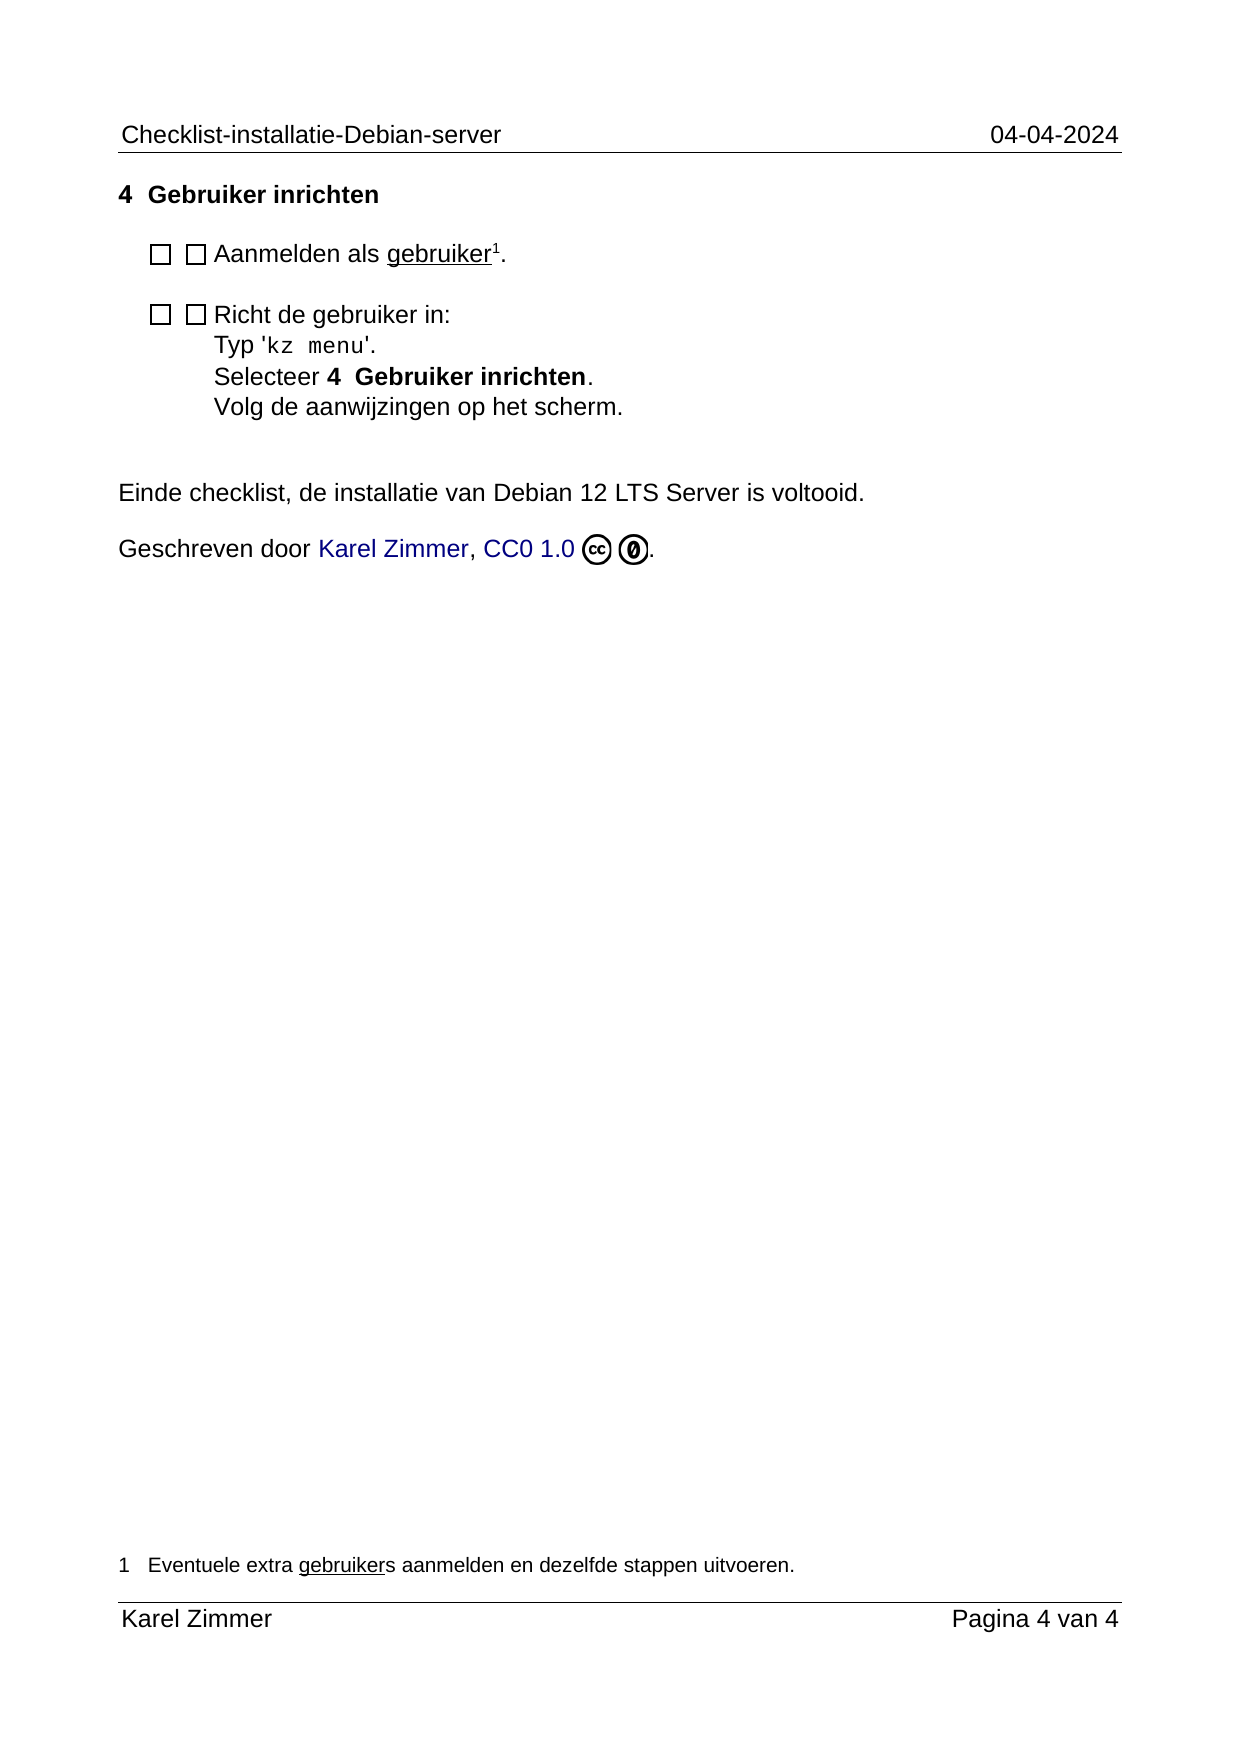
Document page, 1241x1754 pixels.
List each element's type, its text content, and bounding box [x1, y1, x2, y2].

table_cell Volg de aanwijzingen op het scherm. [213, 392, 1122, 422]
table_cell [118, 392, 142, 422]
table_cell [142, 362, 177, 392]
list . [648, 534, 1122, 564]
table_cell [177, 330, 213, 362]
table_cell [118, 362, 142, 392]
table_header Aanmelden als gebruiker. [213, 239, 1122, 269]
text Einde checklist, de installatie van Debian 12 LTS Server is voltooid. [118, 478, 1122, 507]
table_cell [213, 269, 1122, 300]
table_cell [142, 300, 177, 330]
table_cell [177, 392, 213, 422]
table_cell Typ 'kz menu'. [213, 330, 1122, 362]
table_cell [177, 300, 213, 330]
table_cell Selecteer 4 Gebruiker inrichten. [213, 362, 1122, 392]
table_cell Richt de gebruiker in: [213, 300, 1122, 330]
picture [582, 534, 612, 565]
table_cell [142, 392, 177, 422]
table_cell [118, 300, 142, 330]
table_cell [177, 362, 213, 392]
table_header [142, 239, 177, 269]
list Gebruiker inrichten [118, 177, 1122, 211]
table_cell [118, 269, 142, 300]
table_header [177, 239, 213, 269]
table_header [118, 239, 142, 269]
table_cell [142, 330, 177, 362]
list Geschreven door Karel Zimmer, CC0 1.0 [118, 534, 582, 564]
picture [618, 534, 648, 565]
table_cell [118, 330, 142, 362]
table_cell [177, 269, 213, 300]
table_cell [142, 269, 177, 300]
